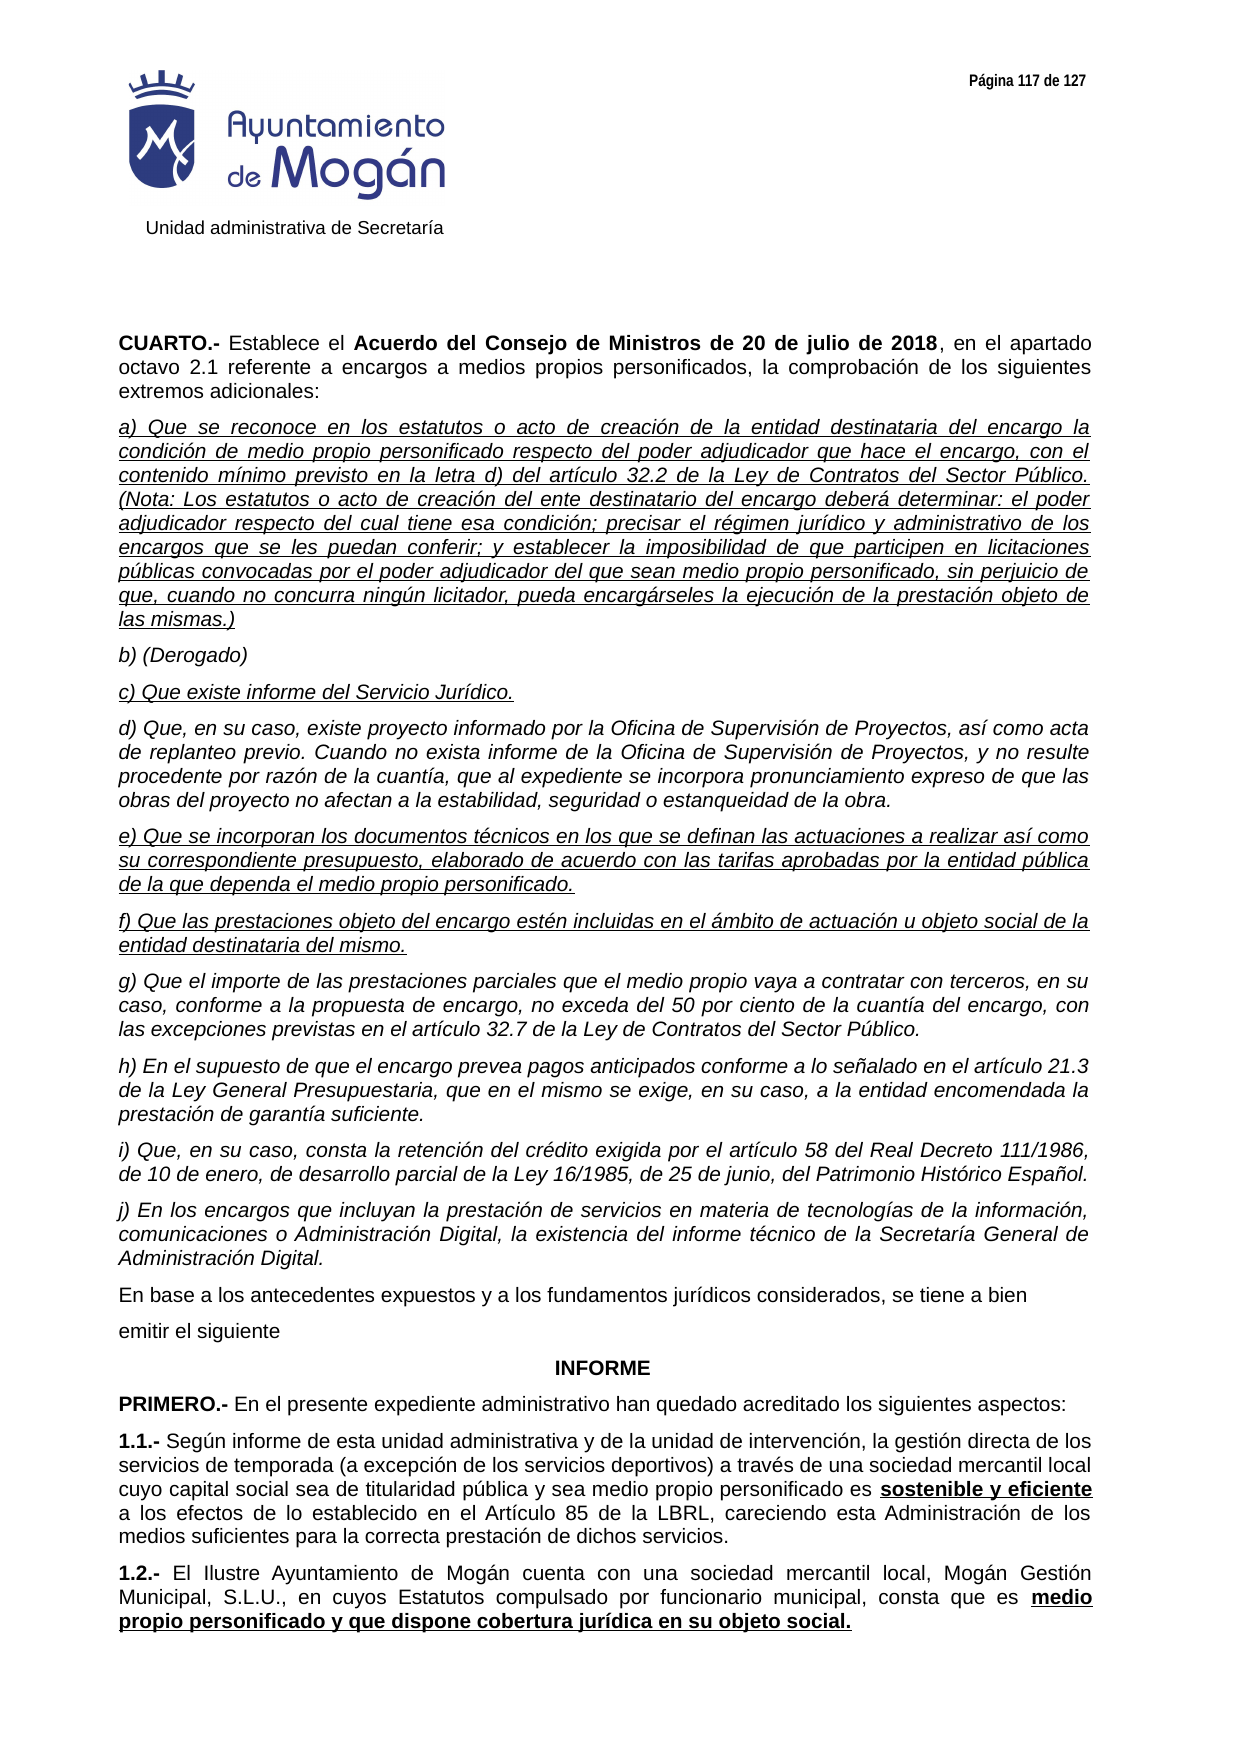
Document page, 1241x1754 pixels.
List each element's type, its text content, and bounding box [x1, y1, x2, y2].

text INFORME [118, 1356, 1092, 1379]
text En base a los antecedentes expuestos y a los fundamentos jurídicos considerados, se tiene a bien [118, 1283, 1092, 1307]
text e) Que se incorporan los documentos técnicos en los que se definan las actuaciones a realizar así como su correspondiente presupuesto, elaborado de acuerdo con las tarifas aprobadas por la entidad pública de la que dependa el medio propio personificado. [118, 824, 1092, 896]
text emitir el siguiente [118, 1319, 1092, 1343]
text c) Que existe informe del Servicio Jurídico. [118, 679, 1092, 703]
text d) Que, en su caso, existe proyecto informado por la Oficina de Supervisión de Proyectos, así como acta de replanteo previo. Cuando no exista informe de la Oficina de Supervisión de Proyectos, y no resulte procedente por razón de la cuantía, que al expediente se incorpora pronunciamiento expreso de que las obras del proyecto no afectan a la estabilidad, seguridad o estanqueidad de la obra. [118, 716, 1092, 812]
text PRIMERO.- En el presente expediente administrativo han quedado acreditado los siguientes aspectos: [118, 1392, 1092, 1416]
text g) Que el importe de las prestaciones parciales que el medio propio vaya a contratar con terceros, en su caso, conforme a la propuesta de encargo, no exceda del 50 por ciento de la cuantía del encargo, con las excepciones previstas en el artículo 32.7 de la Ley de Contratos del Sector Público. [118, 969, 1092, 1041]
text f) Que las prestaciones objeto del encargo estén incluidas en el ámbito de actuación u objeto social de la entidad destinataria del mismo. [118, 909, 1092, 957]
text CUARTO.- Establece el Acuerdo del Consejo de Ministros de 20 de julio de 2018, en el apartado octavo 2.1 referente a encargos a medios propios personificados, la comprobación de los siguientes extremos adicionales: [118, 331, 1092, 402]
picture [128, 70, 445, 206]
text b) (Derogado) [118, 643, 1092, 667]
text i) Que, en su caso, consta la retención del crédito exigida por el artículo 58 del Real Decreto 111/1986, de 10 de enero, de desarrollo parcial de la Ley 16/1985, de 25 de junio, del Patrimonio Histórico Español. [118, 1138, 1092, 1186]
text a) Que se reconoce en los estatutos o acto de creación de la entidad destinataria del encargo la condición de medio propio personificado respecto del poder adjudicador que hace el encargo, con el contenido mínimo previsto en la letra d) del artículo 32.2 de la Ley de Contratos del Sector Público. (Nota: Los estatutos o acto de creación del ente destinatario del encargo deberá determinar: el poder adjudicador respecto del cual tiene esa condición; precisar el régimen jurídico y administrativo de los encargos que se les puedan conferir; y establecer la imposibilidad de que participen en licitaciones públicas convocadas por el poder adjudicador del que sean medio propio personificado, sin perjuicio de que, cuando no concurra ningún licitador, pueda encargárseles la ejecución de la prestación objeto de las mismas.) [118, 415, 1092, 631]
text j) En los encargos que incluyan la prestación de servicios en materia de tecnologías de la información, comunicaciones o Administración Digital, la existencia del informe técnico de la Secretaría General de Administración Digital. [118, 1198, 1092, 1270]
text h) En el supuesto de que el encargo prevea pagos anticipados conforme a lo señalado en el artículo 21.3 de la Ley General Presupuestaria, que en el mismo se exige, en su caso, a la entidad encomendada la prestación de garantía suficiente. [118, 1053, 1092, 1125]
text 1.1.- Según informe de esta unidad administrativa y de la unidad de intervención, la gestión directa de los servicios de temporada (a excepción de los servicios deportivos) a través de una sociedad mercantil local cuyo capital social sea de titularidad pública y sea medio propio personificado es sostenible y eficiente a los efectos de lo establecido en el Artículo 85 de la LBRL, careciendo esta Administración de los medios suficientes para la correcta prestación de dichos servicios. [118, 1428, 1092, 1548]
text 1.2.- El Ilustre Ayuntamiento de Mogán cuenta con una sociedad mercantil local, Mogán Gestión Municipal, S.L.U., en cuyos Estatutos compulsado por funcionario municipal, consta que es medio propio personificado y que dispone cobertura jurídica en su objeto social. [118, 1561, 1092, 1633]
